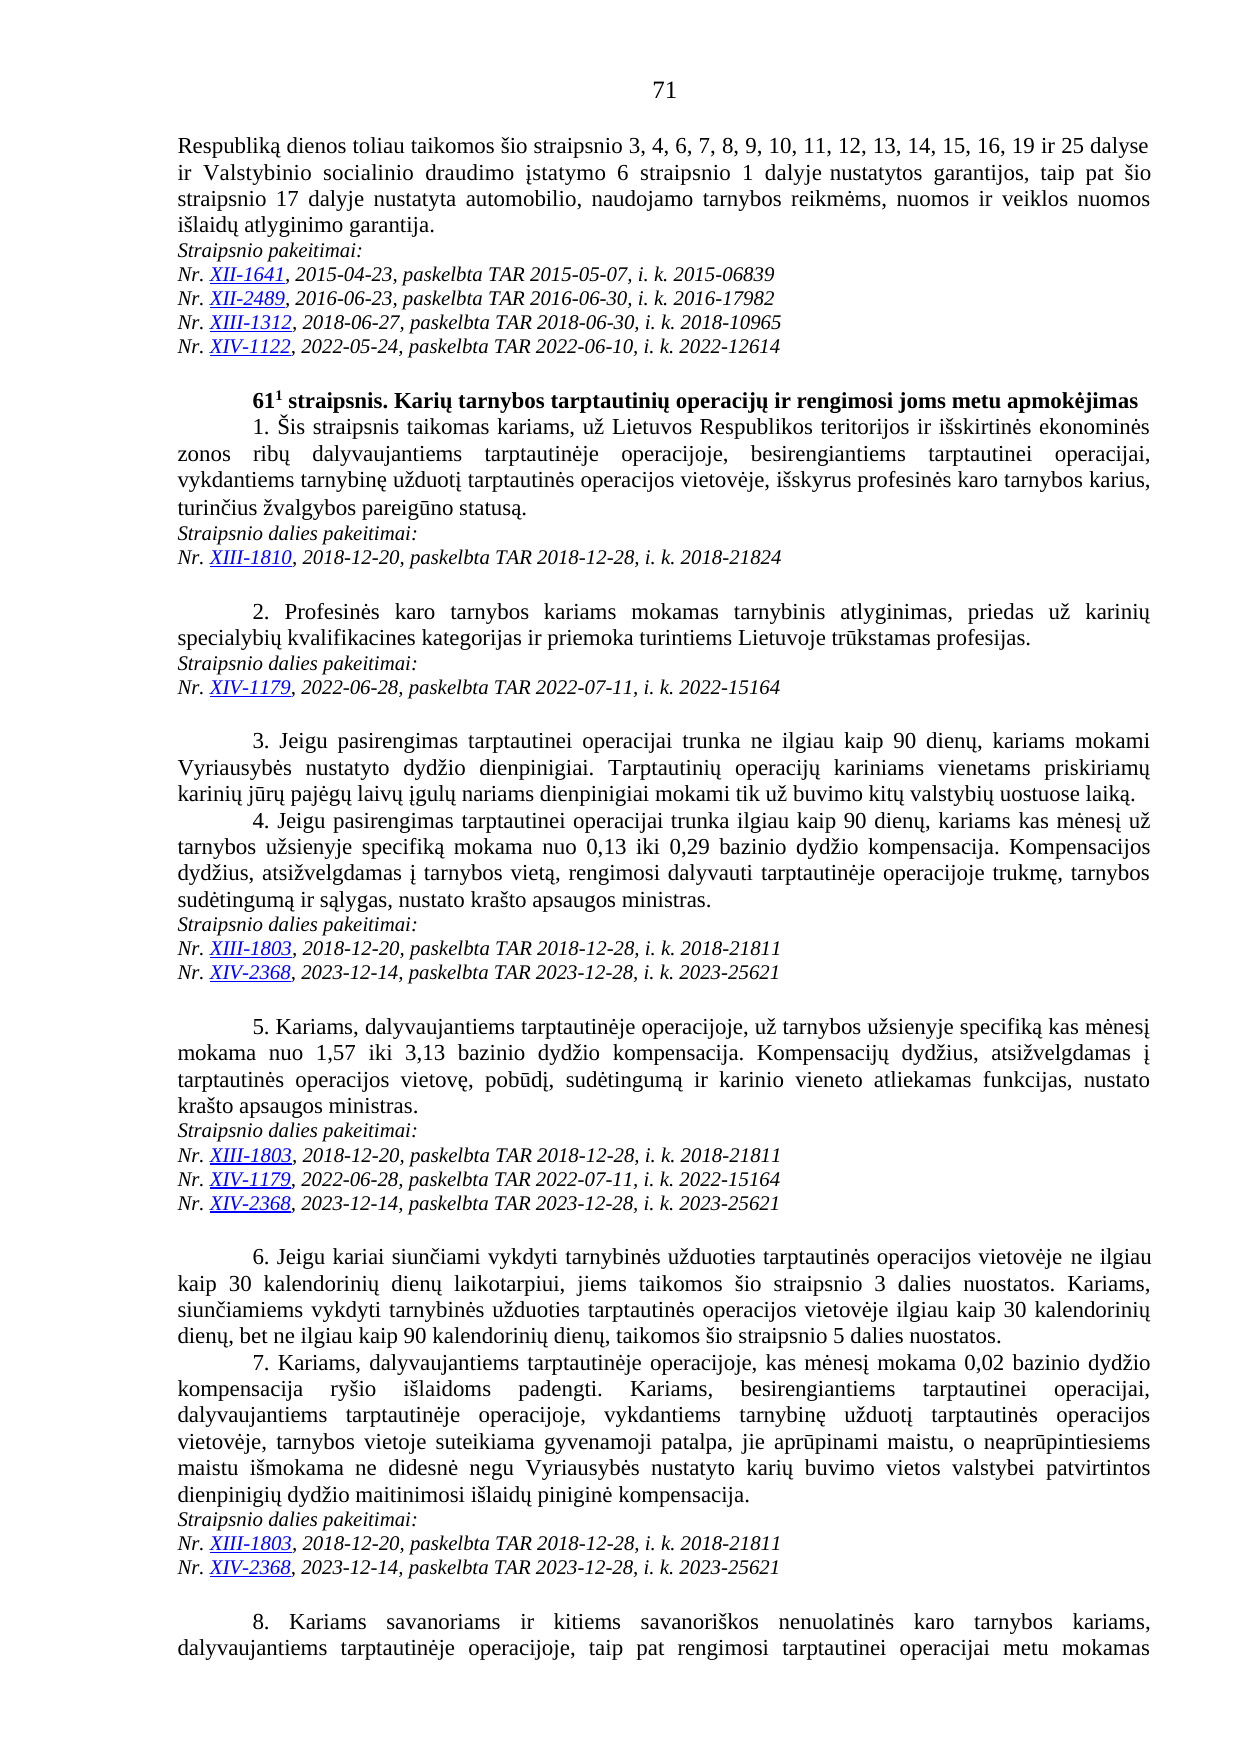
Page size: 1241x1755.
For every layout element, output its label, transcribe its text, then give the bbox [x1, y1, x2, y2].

text Straipsnio dalies pakeitimai: [177, 521, 1152, 545]
text 7. Kariams, dalyvaujantiems tarptautinėje operacijoje, kas mėnesį mokama 0,02 bazinio dydžio kompensacija ryšio išlaidoms padengti. Kariams, besirengiantiems tarptautinei operacijai, dalyvaujantiems tarptautinėje operacijoje, vykdantiems tarnybinę užduotį tarptautinės operacijos vietovėje, tarnybos vietoje suteikiama gyvenamoji patalpa, jie aprūpinami maistu, o neaprūpintiesiems maistu išmokama ne didesnė negu Vyriausybės nustatyto karių buvimo vietos valstybei patvirtintos dienpinigių dydžio maitinimosi išlaidų piniginė kompensacija. [177, 1349, 1152, 1507]
text Nr. XIV-2368, 2023-12-14, paskelbta TAR 2023-12-28, i. k. 2023-25621 [177, 960, 1152, 984]
text 4. Jeigu pasirengimas tarptautinei operacijai trunka ilgiau kaip 90 dienų, kariams kas mėnesį už tarnybos užsienyje specifiką mokama nuo 0,13 iki 0,29 bazinio dydžio kompensacija. Kompensacijos dydžius, atsižvelgdamas į tarnybos vietą, rengimosi dalyvauti tarptautinėje operacijoje trukmę, tarnybos sudėtingumą ir sąlygas, nustato krašto apsaugos ministras. [177, 807, 1152, 912]
text Straipsnio dalies pakeitimai: [177, 651, 1152, 675]
text 611 straipsnis. Karių tarnybos tarptautinių operacijų ir rengimosi joms metu apmokėjimas [252, 387, 1152, 413]
text 1. Šis straipsnis taikomas kariams, už Lietuvos Respublikos teritorijos ir išskirtinės ekonominės zonos ribų dalyvaujantiems tarptautinėje operacijoje, besirengiantiems tarptautinei operacijai, vykdantiems tarnybinę užduotį tarptautinės operacijos vietovėje, išskyrus profesinės karo tarnybos karius, turinčius žvalgybos pareigūno statusą. [177, 413, 1152, 521]
text 2. Profesinės karo tarnybos kariams mokamas tarnybinis atlyginimas, priedas už karinių specialybių kvalifikacines kategorijas ir priemoka turintiems Lietuvoje trūkstamas profesijas. [177, 598, 1152, 651]
text 6. Jeigu kariai siunčiami vykdyti tarnybinės užduoties tarptautinės operacijos vietovėje ne ilgiau kaip 30 kalendorinių dienų laikotarpiui, jiems taikomos šio straipsnio 3 dalies nuostatos. Kariams, siunčiamiems vykdyti tarnybinės užduoties tarptautinės operacijos vietovėje ilgiau kaip 30 kalendorinių dienų, bet ne ilgiau kaip 90 kalendorinių dienų, taikomos šio straipsnio 5 dalies nuostatos. [177, 1243, 1152, 1349]
text 5. Kariams, dalyvaujantiems tarptautinėje operacijoje, už tarnybos užsienyje specifiką kas mėnesį mokama nuo 1,57 iki 3,13 bazinio dydžio kompensacija. Kompensacijų dydžius, atsižvelgdamas į tarptautinės operacijos vietovę, pobūdį, sudėtingumą ir karinio vieneto atliekamas funkcijas, nustato krašto apsaugos ministras. [177, 1013, 1152, 1118]
text Nr. XIII-1810, 2018-12-20, paskelbta TAR 2018-12-28, i. k. 2018-21824 [177, 545, 1152, 569]
text Nr. XIV-2368, 2023-12-14, paskelbta TAR 2023-12-28, i. k. 2023-25621 [177, 1191, 1152, 1215]
text Straipsnio dalies pakeitimai: [177, 1507, 1152, 1531]
text Nr. XIII-1803, 2018-12-20, paskelbta TAR 2018-12-28, i. k. 2018-21811 [177, 936, 1152, 960]
text 3. Jeigu pasirengimas tarptautinei operacijai trunka ne ilgiau kaip 90 dienų, kariams mokami Vyriausybės nustatyto dydžio dienpinigiai. Tarptautinių operacijų kariniams vienetams priskiriamų karinių jūrų pajėgų laivų įgulų nariams dienpinigiai mokami tik už buvimo kitų valstybių uostuose laiką. [177, 728, 1152, 807]
text Straipsnio dalies pakeitimai: [177, 1118, 1152, 1142]
text Nr. XIV-1122, 2022-05-24, paskelbta TAR 2022-06-10, i. k. 2022-12614 [177, 334, 1152, 358]
text Nr. XIII-1803, 2018-12-20, paskelbta TAR 2018-12-28, i. k. 2018-21811 [177, 1142, 1152, 1167]
text Nr. XII-2489, 2016-06-23, paskelbta TAR 2016-06-30, i. k. 2016-17982 [177, 286, 1152, 310]
text Respubliką dienos toliau taikomos šio straipsnio 3, 4, 6, 7, 8, 9, 10, 11, 12, 13, 14, 15, 16, 19 ir 25 dalyse ir Valstybinio socialinio draudimo įstatymo 6 straipsnio 1 dalyje nustatytos garantijos, taip pat šio straipsnio 17 dalyje nustatyta automobilio, naudojamo tarnybos reikmėms, nuomos ir veiklos nuomos išlaidų atlyginimo garantija. [177, 132, 1152, 238]
text Nr. XII-1641, 2015-04-23, paskelbta TAR 2015-05-07, i. k. 2015-06839 [177, 262, 1152, 286]
text Straipsnio pakeitimai: [177, 238, 1152, 262]
text Nr. XIII-1312, 2018-06-27, paskelbta TAR 2018-06-30, i. k. 2018-10965 [177, 310, 1152, 334]
text Straipsnio dalies pakeitimai: [177, 912, 1152, 936]
text Nr. XIV-2368, 2023-12-14, paskelbta TAR 2023-12-28, i. k. 2023-25621 [177, 1555, 1152, 1579]
text Nr. XIV-1179, 2022-06-28, paskelbta TAR 2022-07-11, i. k. 2022-15164 [177, 675, 1152, 699]
text Nr. XIV-1179, 2022-06-28, paskelbta TAR 2022-07-11, i. k. 2022-15164 [177, 1167, 1152, 1191]
text Nr. XIII-1803, 2018-12-20, paskelbta TAR 2018-12-28, i. k. 2018-21811 [177, 1531, 1152, 1555]
text 8. Kariams savanoriams ir kitiems savanoriškos nenuolatinės karo tarnybos kariams, dalyvaujantiems tarptautinėje operacijoje, taip pat rengimosi tarptautinei operacijai metu mokamas [177, 1608, 1152, 1661]
